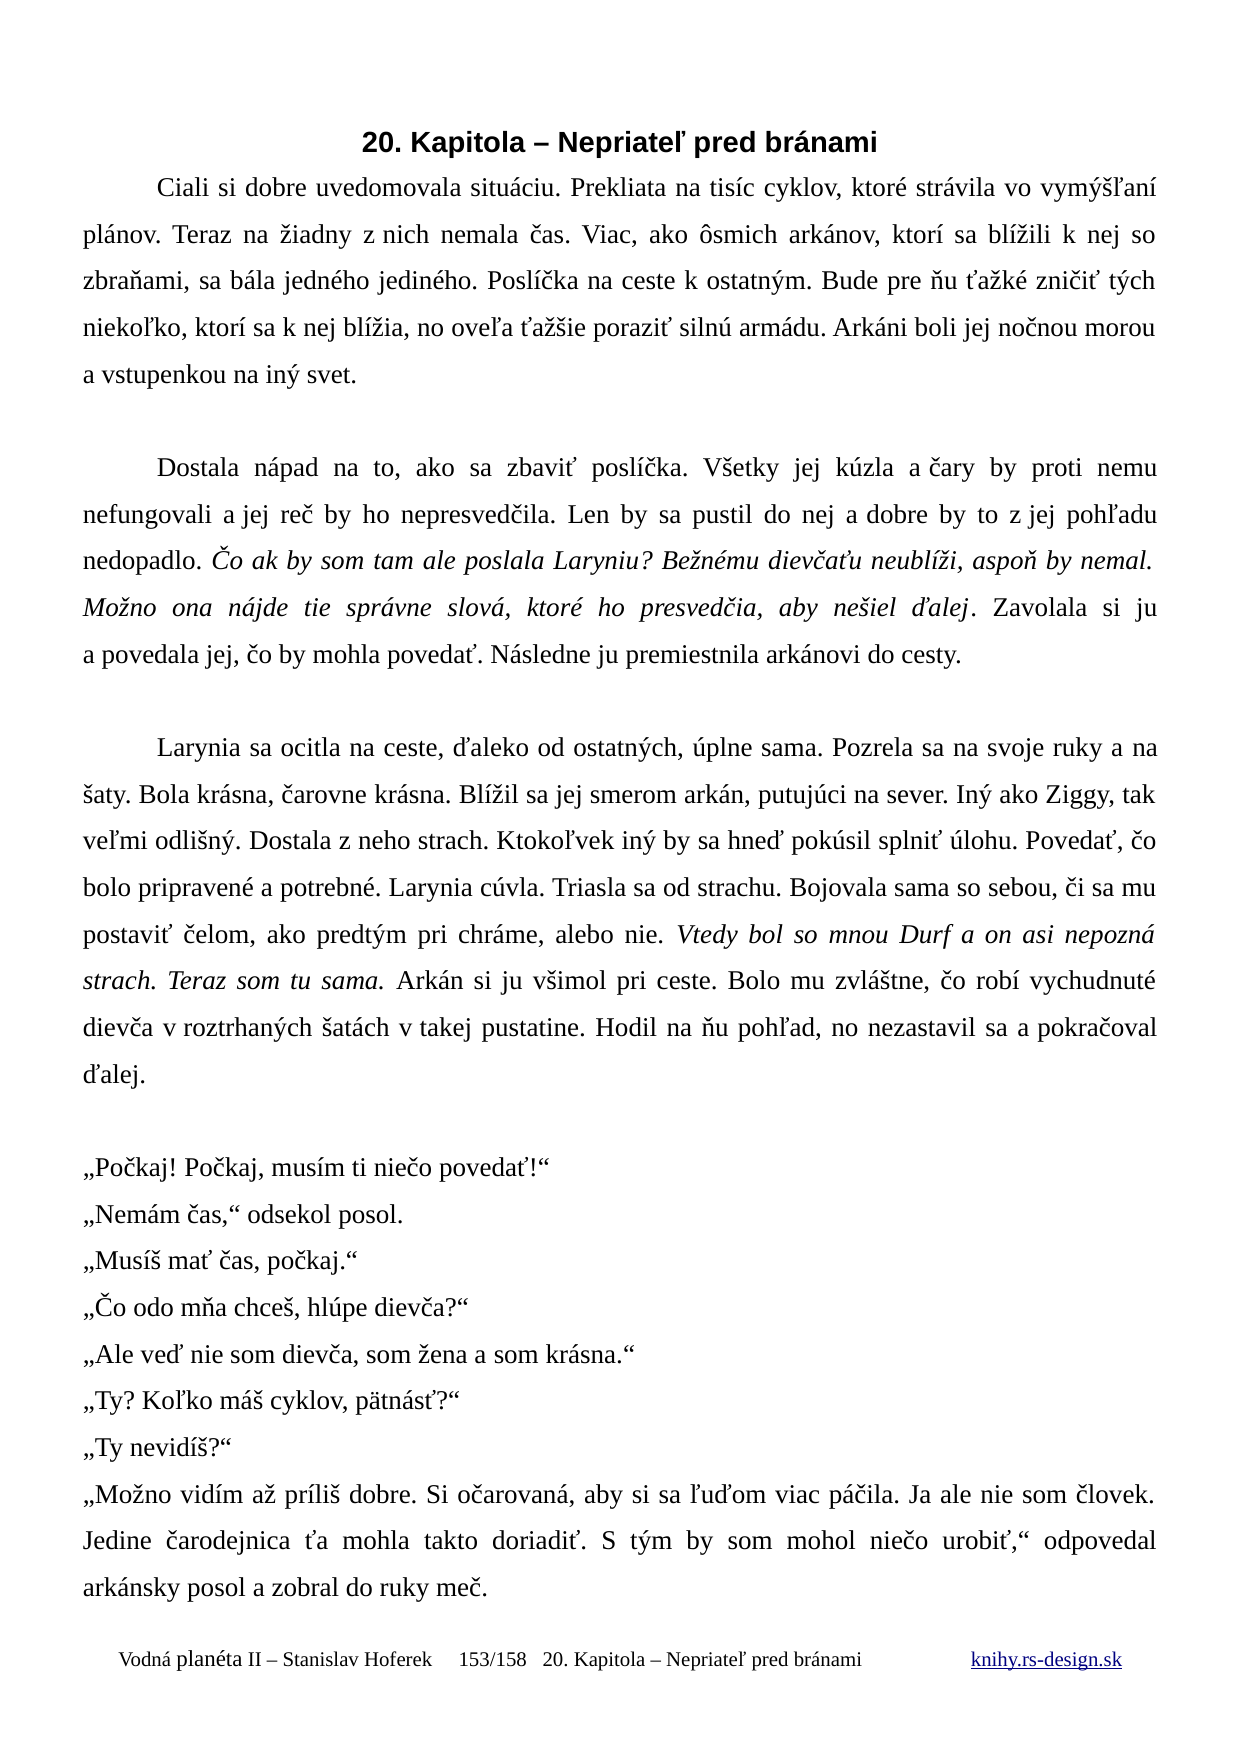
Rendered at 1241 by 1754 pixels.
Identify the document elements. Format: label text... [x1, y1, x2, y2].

text „Ty? Koľko máš cyklov, pätnásť?“ [83, 1384, 1157, 1416]
text „Možno vidím až príliš dobre. Si očarovaná, aby si sa ľuďom viac páčila. Ja ale nie som človek. Jedine čarodejnica ťa mohla takto doriadiť. S tým by som mohol niečo urobiť,“ odpovedal arkánsky posol a zobral do ruky meč. [83, 1478, 1157, 1602]
text „Ale veď nie som dievča, som žena a som krásna.“ [83, 1338, 1157, 1369]
text „Nemám čas,“ odsekol posol. [83, 1198, 1157, 1229]
text „Ty nevidíš?“ [83, 1431, 1157, 1462]
text „Čo odo mňa chceš, hlúpe dievča?“ [83, 1291, 1157, 1322]
text Ciali si dobre uvedomovala situáciu. Prekliata na tisíc cyklov, ktoré strávila vo vymýšľaní plánov. Teraz na žiadny z nich nemala čas. Viac, ako ôsmich arkánov, ktorí sa blížili k nej so zbraňami, sa bála jedného jediného. Poslíčka na ceste k ostatným. Bude pre ňu ťažké zničiť tých niekoľko, ktorí sa k nej blížia, no oveľa ťažšie poraziť silnú armádu. Arkáni boli jej nočnou morou a vstupenkou na iný svet. [83, 171, 1157, 389]
subtitle 20. Kapitola – Nepriateľ pred bránami [83, 125, 1157, 159]
text „Musíš mať čas, počkaj.“ [83, 1244, 1157, 1276]
text „Počkaj! Počkaj, musím ti niečo povedať!“ [83, 1151, 1157, 1182]
text Dostala nápad na to, ako sa zbaviť poslíčka. Všetky jej kúzla a čary by proti nemu nefungovali a jej reč by ho nepresvedčila. Len by sa pustil do nej a dobre by to z jej pohľadu nedopadlo. Čo ak by som tam ale poslala Laryniu? Bežnému dievčaťu neublíži, aspoň by nemal. Možno ona nájde tie správne slová, ktoré ho presvedčia, aby nešiel ďalej. Zavolala si ju a povedala jej, čo by mohla povedať. Následne ju premiestnila arkánovi do cesty. [83, 451, 1157, 669]
text Larynia sa ocitla na ceste, ďaleko od ostatných, úplne sama. Pozrela sa na svoje ruky a na šaty. Bola krásna, čarovne krásna. Blížil sa jej smerom arkán, putujúci na sever. Iný ako Ziggy, tak veľmi odlišný. Dostala z neho strach. Ktokoľvek iný by sa hneď pokúsil splniť úlohu. Povedať, čo bolo pripravené a potrebné. Larynia cúvla. Triasla sa od strachu. Bojovala sama so sebou, či sa mu postaviť čelom, ako predtým pri chráme, alebo nie. Vtedy bol so mnou Durf a on asi nepozná strach. Teraz som tu sama. Arkán si ju všimol pri ceste. Bolo mu zvláštne, čo robí vychudnuté dievča v roztrhaných šatách v takej pustatine. Hodil na ňu pohľad, no nezastavil sa a pokračoval ďalej. [83, 731, 1157, 1089]
